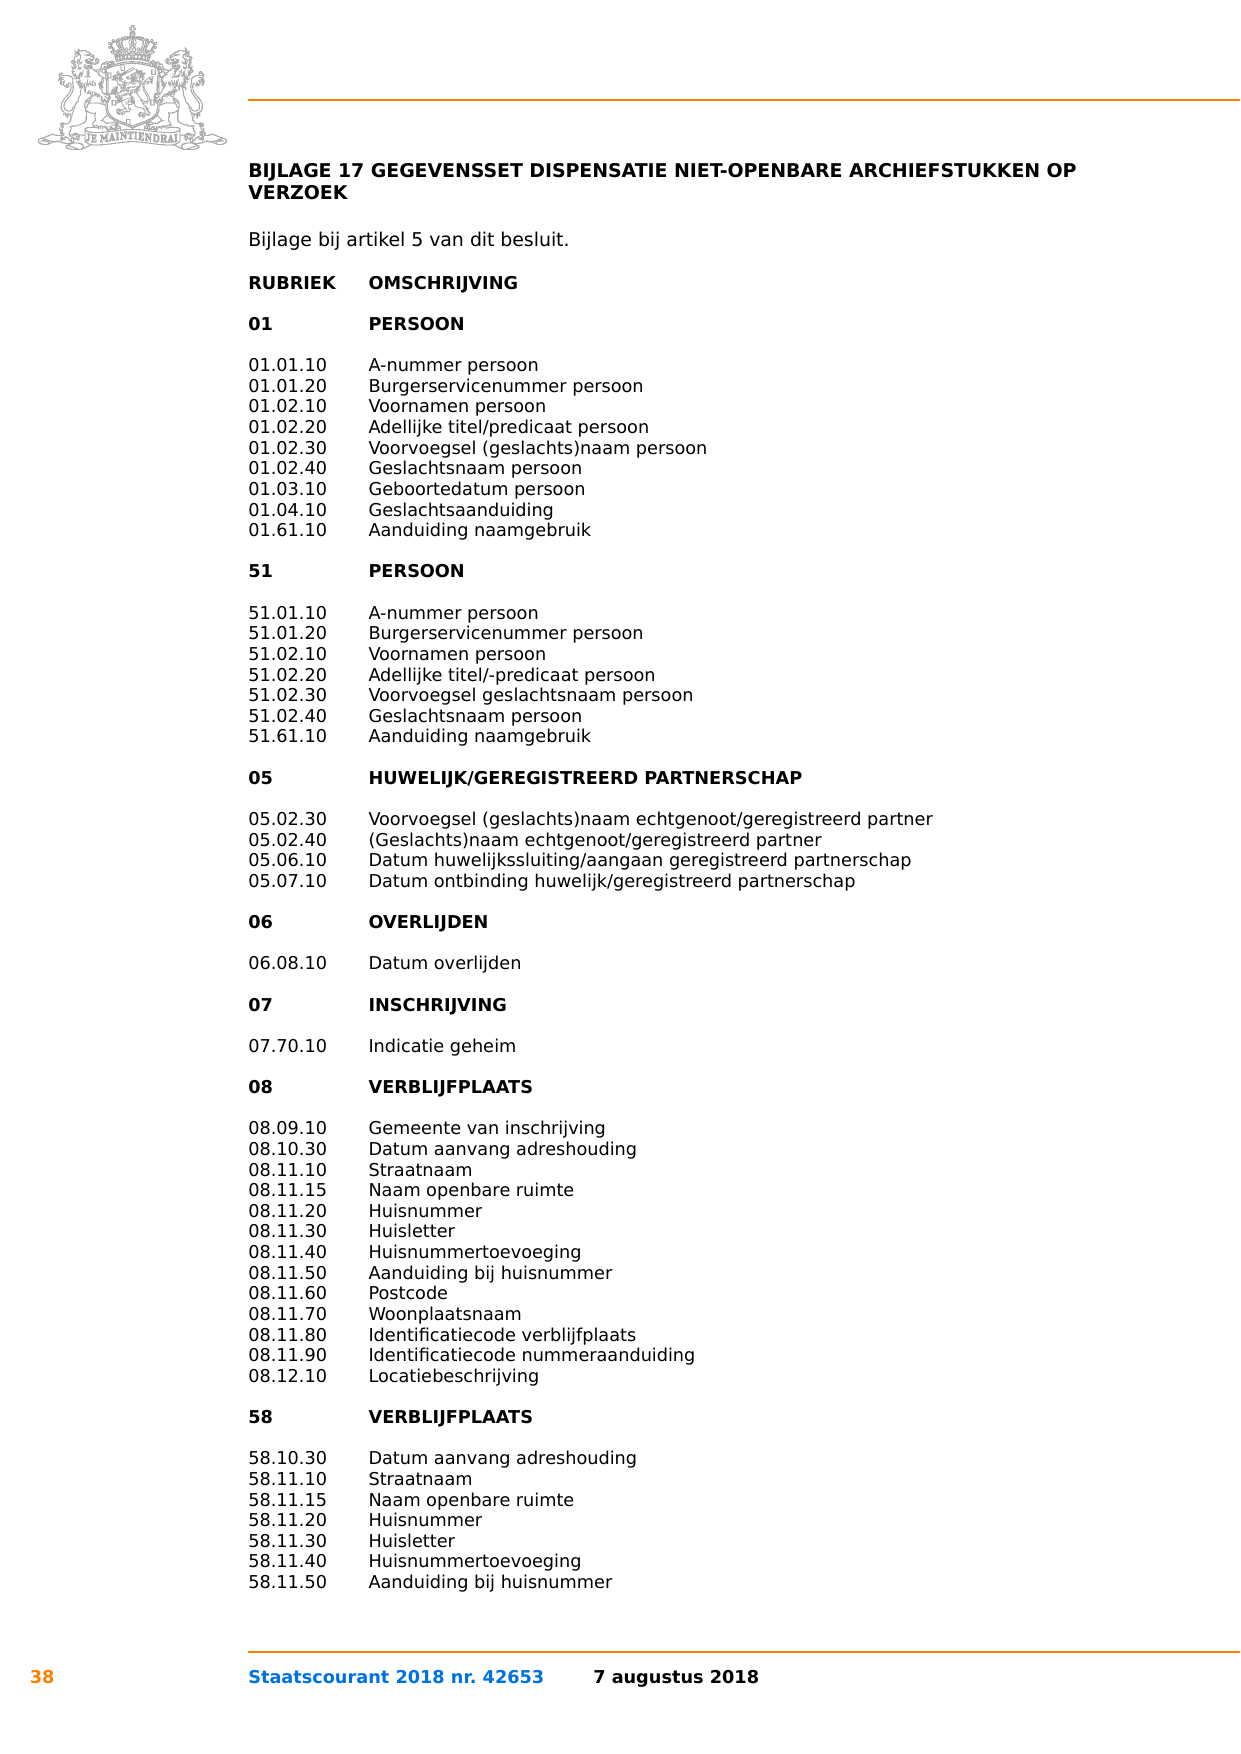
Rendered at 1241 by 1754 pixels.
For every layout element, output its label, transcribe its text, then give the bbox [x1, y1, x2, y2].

table_cell 05.06.10 [248, 850, 362, 871]
table_cell Geslachtsnaam persoon [363, 458, 1163, 479]
table_cell 08 [248, 1077, 362, 1098]
table_cell Geslachtsnaam persoon [363, 706, 1163, 726]
table_header RUBRIEK [248, 273, 362, 293]
table_cell [248, 1015, 362, 1036]
table_cell 08.11.20 [248, 1201, 362, 1221]
table_cell Aanduiding naamgebruik [363, 726, 1163, 747]
table_cell [248, 891, 362, 912]
table_cell 06 [248, 912, 362, 933]
table_cell Huisnummer [363, 1510, 1163, 1531]
table_cell Postcode [363, 1283, 1163, 1304]
table_cell [363, 293, 1163, 314]
table_cell [248, 335, 362, 355]
table_cell Huisletter [363, 1531, 1163, 1551]
table_cell PERSOON [363, 561, 1163, 582]
table_cell Datum overlijden [363, 953, 1163, 974]
table_cell A-nummer persoon [363, 603, 1163, 623]
table_cell PERSOON [363, 314, 1163, 334]
table_cell Datum huwelijkssluiting/aangaan geregistreerd partnerschap [363, 850, 1163, 871]
table_cell 01.61.10 [248, 520, 362, 541]
table_cell Naam openbare ruimte [363, 1180, 1163, 1201]
table_cell [248, 1098, 362, 1118]
table_cell 58.10.30 [248, 1448, 362, 1469]
table_cell Adellijke titel/-predicaat persoon [363, 665, 1163, 685]
table_cell [248, 1428, 362, 1448]
table_cell Burgerservicenummer persoon [363, 376, 1163, 396]
table_cell [248, 582, 362, 603]
table_cell 01.01.20 [248, 376, 362, 396]
table_cell 58.11.15 [248, 1490, 362, 1510]
table_cell 08.11.40 [248, 1242, 362, 1263]
picture [38, 25, 227, 150]
table_cell A-nummer persoon [363, 355, 1163, 376]
table_cell VERBLIJFPLAATS [363, 1077, 1163, 1098]
table_cell 07 [248, 995, 362, 1015]
table_cell 08.11.80 [248, 1325, 362, 1345]
table_cell Voorvoegsel (geslachts)naam persoon [363, 438, 1163, 458]
table_cell 51.02.20 [248, 665, 362, 685]
table_cell Naam openbare ruimte [363, 1490, 1163, 1510]
table_cell 08.11.70 [248, 1304, 362, 1324]
table_cell [248, 788, 362, 809]
table_cell 51.02.30 [248, 685, 362, 706]
table_cell Aanduiding naamgebruik [363, 520, 1163, 541]
table_header OMSCHRIJVING [363, 273, 1163, 293]
table_cell [363, 788, 1163, 809]
table_cell [248, 541, 362, 561]
table_cell 05.02.30 [248, 809, 362, 829]
table_cell [363, 582, 1163, 603]
table_cell Woonplaatsnaam [363, 1304, 1163, 1324]
table_cell HUWELIJK/GEREGISTREERD PARTNERSCHAP [363, 768, 1163, 788]
table_cell [248, 747, 362, 768]
table_cell Aanduiding bij huisnummer [363, 1263, 1163, 1283]
table_cell INSCHRIJVING [363, 995, 1163, 1015]
table_cell Geslachtsaanduiding [363, 500, 1163, 520]
table_cell [248, 974, 362, 994]
table_cell [363, 747, 1163, 768]
text Bijlage bij artikel 5 van dit besluit. [248, 229, 1163, 251]
table_cell 01.01.10 [248, 355, 362, 376]
table_cell Burgerservicenummer persoon [363, 623, 1163, 644]
table_cell Locatiebeschrijving [363, 1366, 1163, 1386]
table_cell [363, 1056, 1163, 1077]
table_cell [363, 891, 1163, 912]
table_cell Straatnaam [363, 1469, 1163, 1489]
table_cell 58.11.50 [248, 1572, 362, 1593]
table_cell [363, 1386, 1163, 1407]
table_cell 01.02.40 [248, 458, 362, 479]
table_cell Voorvoegsel geslachtsnaam persoon [363, 685, 1163, 706]
table_cell Gemeente van inschrijving [363, 1118, 1163, 1139]
table_cell Datum ontbinding huwelijk/geregistreerd partnerschap [363, 871, 1163, 891]
table_cell Identificatiecode verblijfplaats [363, 1325, 1163, 1345]
table_cell 07.70.10 [248, 1036, 362, 1056]
table_cell Indicatie geheim [363, 1036, 1163, 1056]
table_cell (Geslachts)naam echtgenoot/geregistreerd partner [363, 830, 1163, 850]
table_cell 01.04.10 [248, 500, 362, 520]
table_cell 01 [248, 314, 362, 334]
table_cell 51.02.10 [248, 644, 362, 664]
table_cell Huisnummer [363, 1201, 1163, 1221]
table_cell [248, 1386, 362, 1407]
table_cell 08.10.30 [248, 1139, 362, 1159]
table_cell Datum aanvang adreshouding [363, 1139, 1163, 1159]
table_cell Identificatiecode nummeraanduiding [363, 1345, 1163, 1366]
table_cell 51.01.20 [248, 623, 362, 644]
table_cell Straatnaam [363, 1160, 1163, 1180]
table_cell 58.11.30 [248, 1531, 362, 1551]
table_cell 08.11.50 [248, 1263, 362, 1283]
table_cell 05.07.10 [248, 871, 362, 891]
table_cell Huisnummertoevoeging [363, 1242, 1163, 1263]
table_cell [248, 1056, 362, 1077]
table_cell 08.11.90 [248, 1345, 362, 1366]
table_cell 01.02.30 [248, 438, 362, 458]
table_cell Geboortedatum persoon [363, 479, 1163, 499]
table_cell 01.03.10 [248, 479, 362, 499]
table_cell Huisletter [363, 1221, 1163, 1242]
table_cell 08.11.10 [248, 1160, 362, 1180]
table_cell Voorvoegsel (geslachts)naam echtgenoot/geregistreerd partner [363, 809, 1163, 829]
table_cell 08.11.15 [248, 1180, 362, 1201]
table_cell [248, 933, 362, 953]
table_cell [248, 293, 362, 314]
table_cell [363, 335, 1163, 355]
table_cell 58.11.10 [248, 1469, 362, 1489]
table_cell Datum aanvang adreshouding [363, 1448, 1163, 1469]
table_cell Huisnummertoevoeging [363, 1551, 1163, 1572]
subtitle BIJLAGE 17 GEGEVENSSET DISPENSATIE NIET-OPENBARE ARCHIEFSTUKKEN OP VERZOEK [248, 160, 1163, 204]
table_cell 51.02.40 [248, 706, 362, 726]
table_cell 08.11.60 [248, 1283, 362, 1304]
table_cell 51 [248, 561, 362, 582]
table_cell VERBLIJFPLAATS [363, 1407, 1163, 1428]
table_cell [363, 974, 1163, 994]
table_cell Aanduiding bij huisnummer [363, 1572, 1163, 1593]
table_cell Adellijke titel/predicaat persoon [363, 417, 1163, 438]
table_cell 05.02.40 [248, 830, 362, 850]
table_cell [363, 1428, 1163, 1448]
table_cell Voornamen persoon [363, 396, 1163, 417]
table_cell [363, 541, 1163, 561]
table_cell 58.11.40 [248, 1551, 362, 1572]
table_cell [363, 933, 1163, 953]
table_cell 51.01.10 [248, 603, 362, 623]
table_cell 08.09.10 [248, 1118, 362, 1139]
table_cell OVERLIJDEN [363, 912, 1163, 933]
table_cell 08.11.30 [248, 1221, 362, 1242]
table_cell 06.08.10 [248, 953, 362, 974]
table_cell 01.02.10 [248, 396, 362, 417]
table_cell Voornamen persoon [363, 644, 1163, 664]
table_cell 05 [248, 768, 362, 788]
table_cell 58 [248, 1407, 362, 1428]
table_cell 51.61.10 [248, 726, 362, 747]
table_cell 01.02.20 [248, 417, 362, 438]
table_cell [363, 1015, 1163, 1036]
table_cell 08.12.10 [248, 1366, 362, 1386]
table_cell 58.11.20 [248, 1510, 362, 1531]
table_cell [363, 1098, 1163, 1118]
